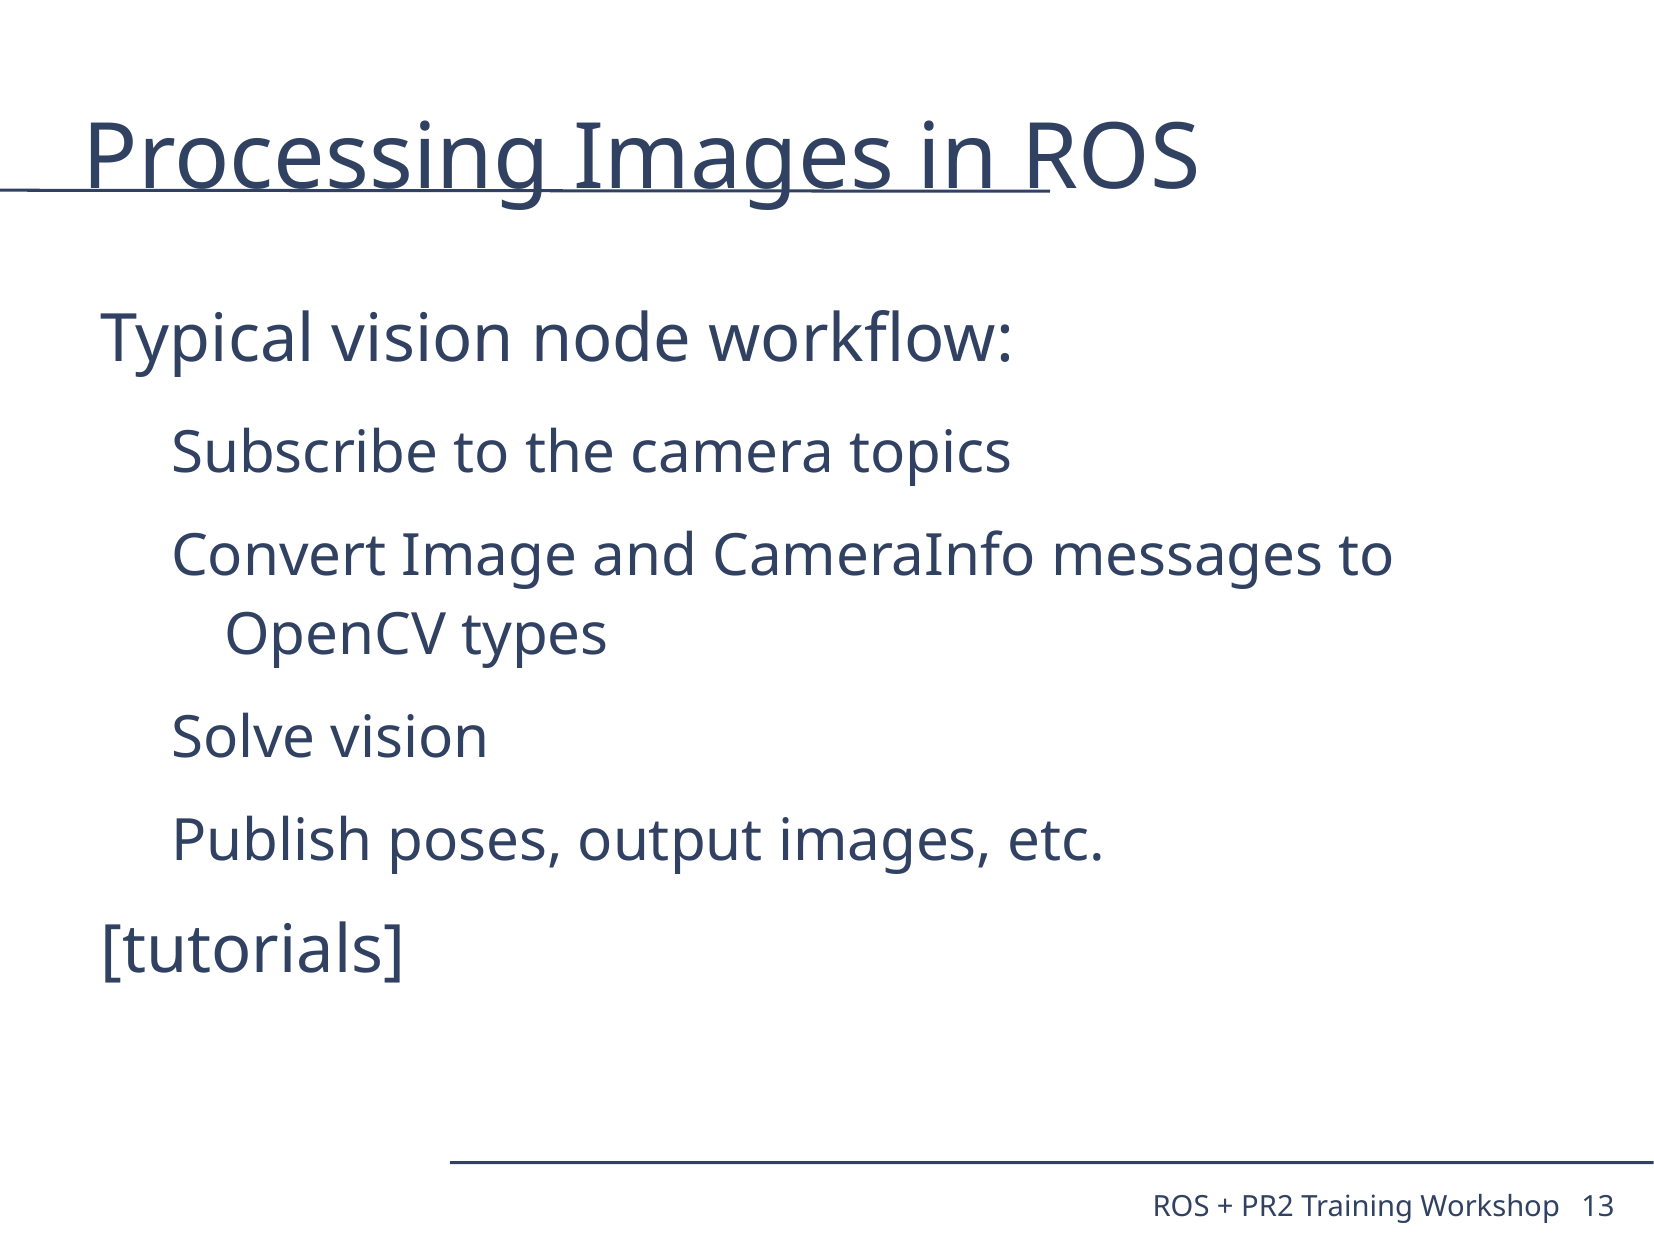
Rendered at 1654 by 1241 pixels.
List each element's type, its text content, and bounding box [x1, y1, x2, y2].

list Typical vision node workflow: Subscribe to the camera topics Convert Image and CameraInfo messages to OpenCV types Solve vision Publish poses, output images, etc. [tutorials] [82, 290, 1571, 1109]
title Processing Images in ROS [82, 56, 1571, 250]
